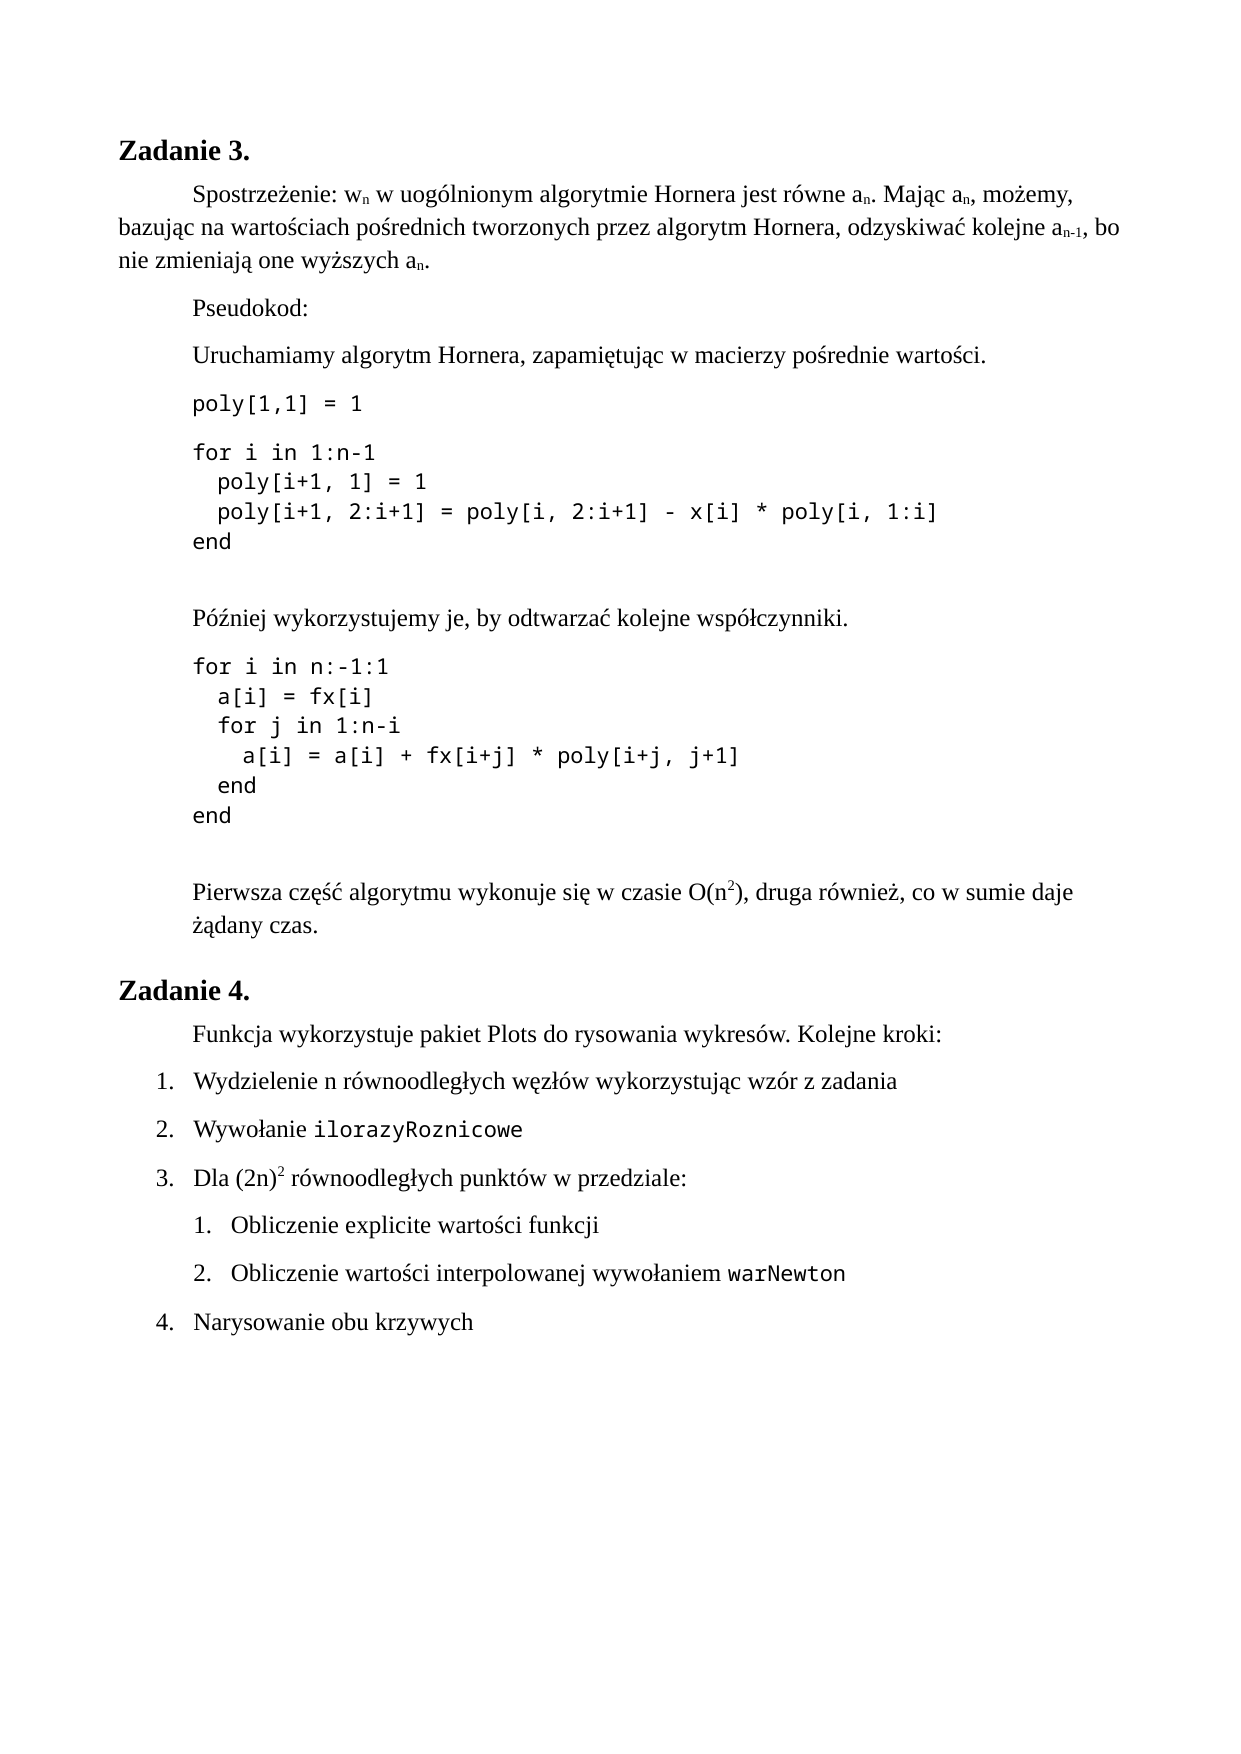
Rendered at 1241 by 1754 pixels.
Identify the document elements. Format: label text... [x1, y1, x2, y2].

text poly[i+1, 1] = 1 [192, 466, 1122, 496]
text end [192, 526, 1122, 556]
text Uruchamiamy algorytm Hornera, zapamiętując w macierzy pośrednie wartości. [118, 340, 1122, 369]
subtitle Zadanie 4. [118, 972, 1122, 1006]
text a[i] = a[i] + fx[i+j] * poly[i+j, j+1] [192, 740, 1122, 770]
text for i in 1:n-1 [192, 437, 1122, 466]
text Spostrzeżenie: wn w uogólnionym algorytmie Hornera jest równe an. Mając an, możemy, bazując na wartościach pośrednich tworzonych przez algorytm Hornera, odzyskiwać kolejne an-1, bo nie zmieniają one wyższych an. [118, 179, 1122, 274]
text for i in n:-1:1 [192, 651, 1122, 681]
text Później wykorzystujemy je, by odtwarzać kolejne współczynniki. [192, 603, 1122, 632]
list Obliczenie wartości interpolowanej wywołaniem warNewton [193, 1258, 1122, 1288]
list Obliczenie explicite wartości funkcji [193, 1210, 1122, 1239]
list Narysowanie obu krzywych [156, 1307, 1122, 1335]
text poly[1,1] = 1 [192, 388, 1122, 418]
text end [192, 800, 1122, 830]
list Dla (2n)2 równoodległych punktów w przedziale: [156, 1163, 1122, 1191]
list Wywołanie ilorazyRoznicowe [156, 1114, 1122, 1144]
text poly[i+1, 2:i+1] = poly[i, 2:i+1] - x[i] * poly[i, 1:i] [192, 496, 1122, 526]
text Pseudokod: [118, 293, 1122, 321]
text a[i] = fx[i] [192, 681, 1122, 711]
text for j in 1:n-i [192, 711, 1122, 740]
list Wydzielenie n równoodległych węzłów wykorzystując wzór z zadania [156, 1066, 1122, 1095]
text end [192, 770, 1122, 800]
text Pierwsza część algorytmu wykonuje się w czasie O(n2), druga również, co w sumie daje żądany czas. [192, 877, 1122, 939]
subtitle Zadanie 3. [118, 133, 1122, 166]
text Funkcja wykorzystuje pakiet Plots do rysowania wykresów. Kolejne kroki: [118, 1019, 1122, 1047]
